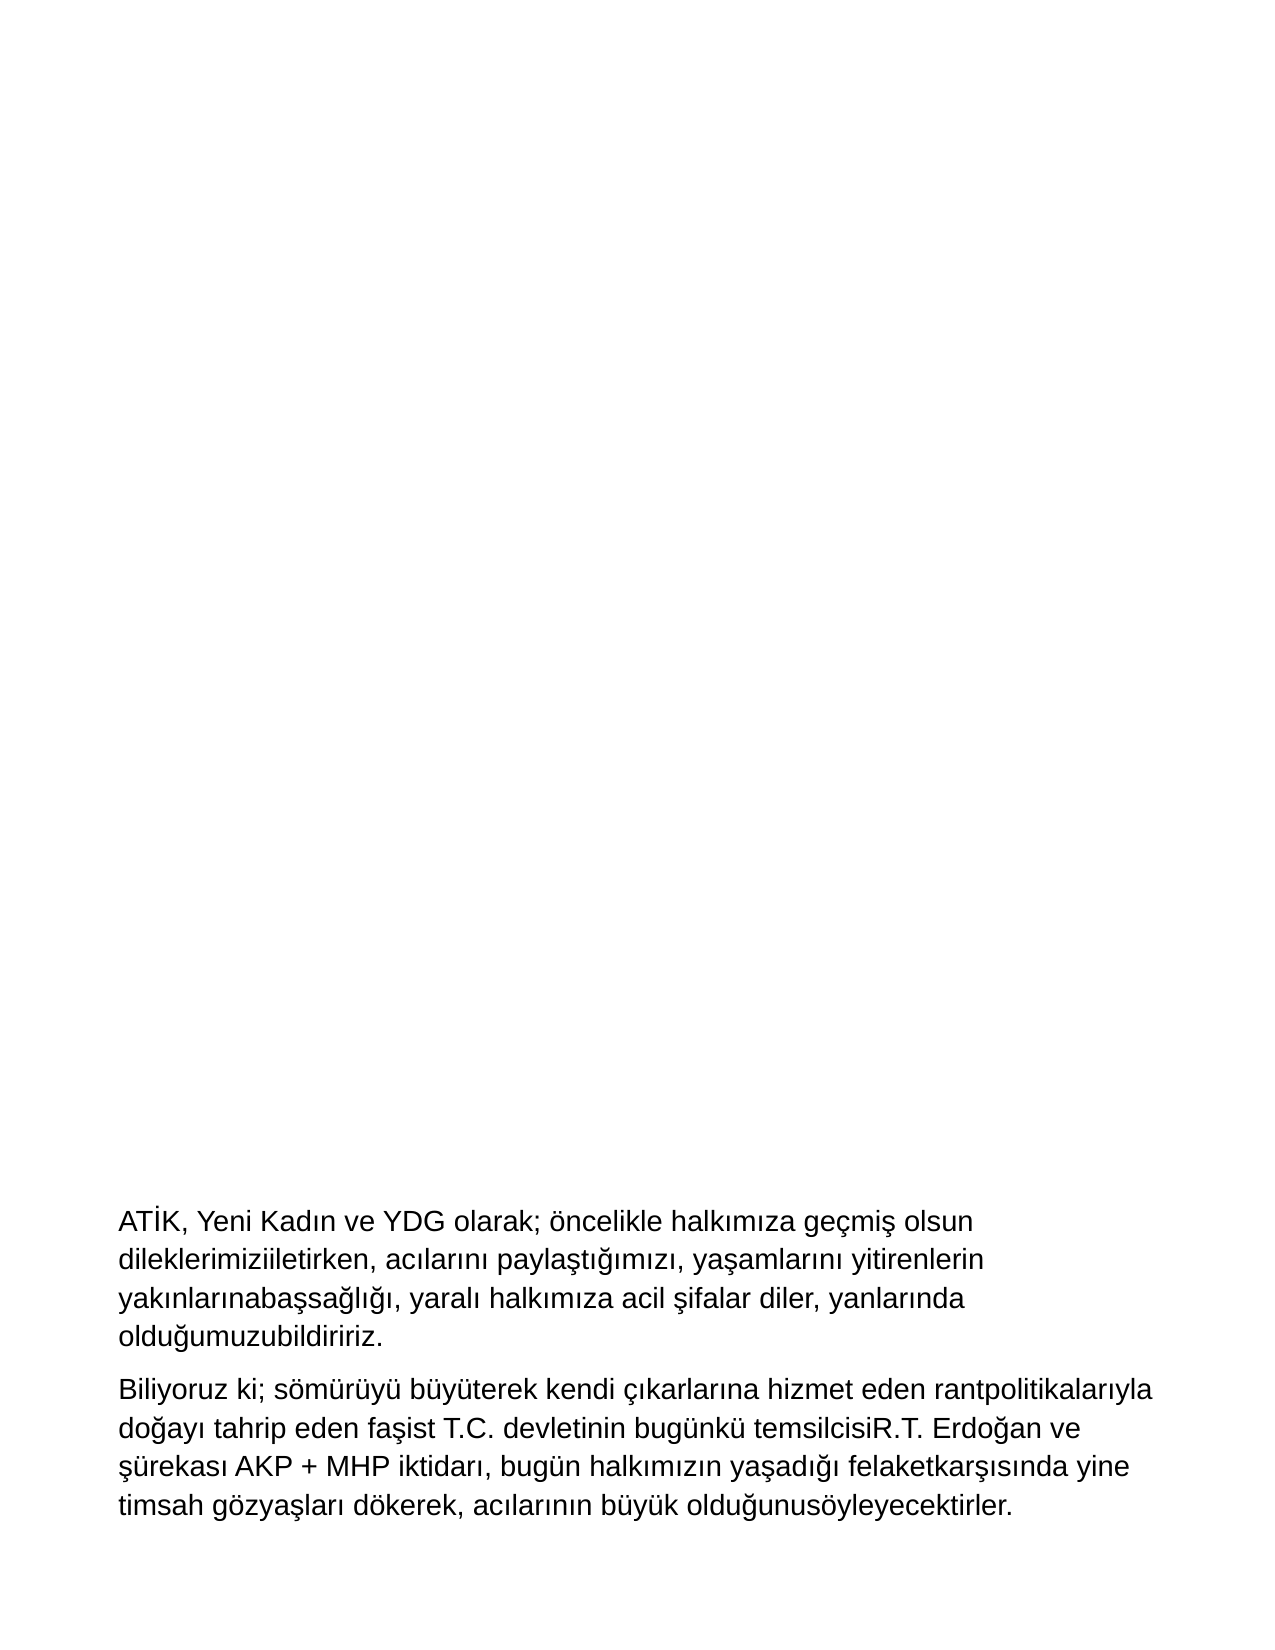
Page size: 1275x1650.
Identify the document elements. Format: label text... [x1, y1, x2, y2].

text ATİK, Yeni Kadın ve YDG olarak; öncelikle halkımıza geçmiş olsun dileklerimiziiletirken, acılarını paylaştığımızı, yaşamlarını yitirenlerin yakınlarınabaşsağlığı, yaralı halkımıza acil şifalar diler, yanlarında olduğumuzubildiririz. [118, 1204, 1157, 1353]
text Biliyoruz ki; sömürüyü büyüterek kendi çıkarlarına hizmet eden rantpolitikalarıyla doğayı tahrip eden faşist T.C. devletinin bugünkü temsilcisiR.T. Erdoğan ve şürekası AKP + MHP iktidarı, bugün halkımızın yaşadığı felaketkarşısında yine timsah gözyaşları dökerek, acılarının büyük olduğunusöyleyecektirler. [118, 1372, 1157, 1522]
